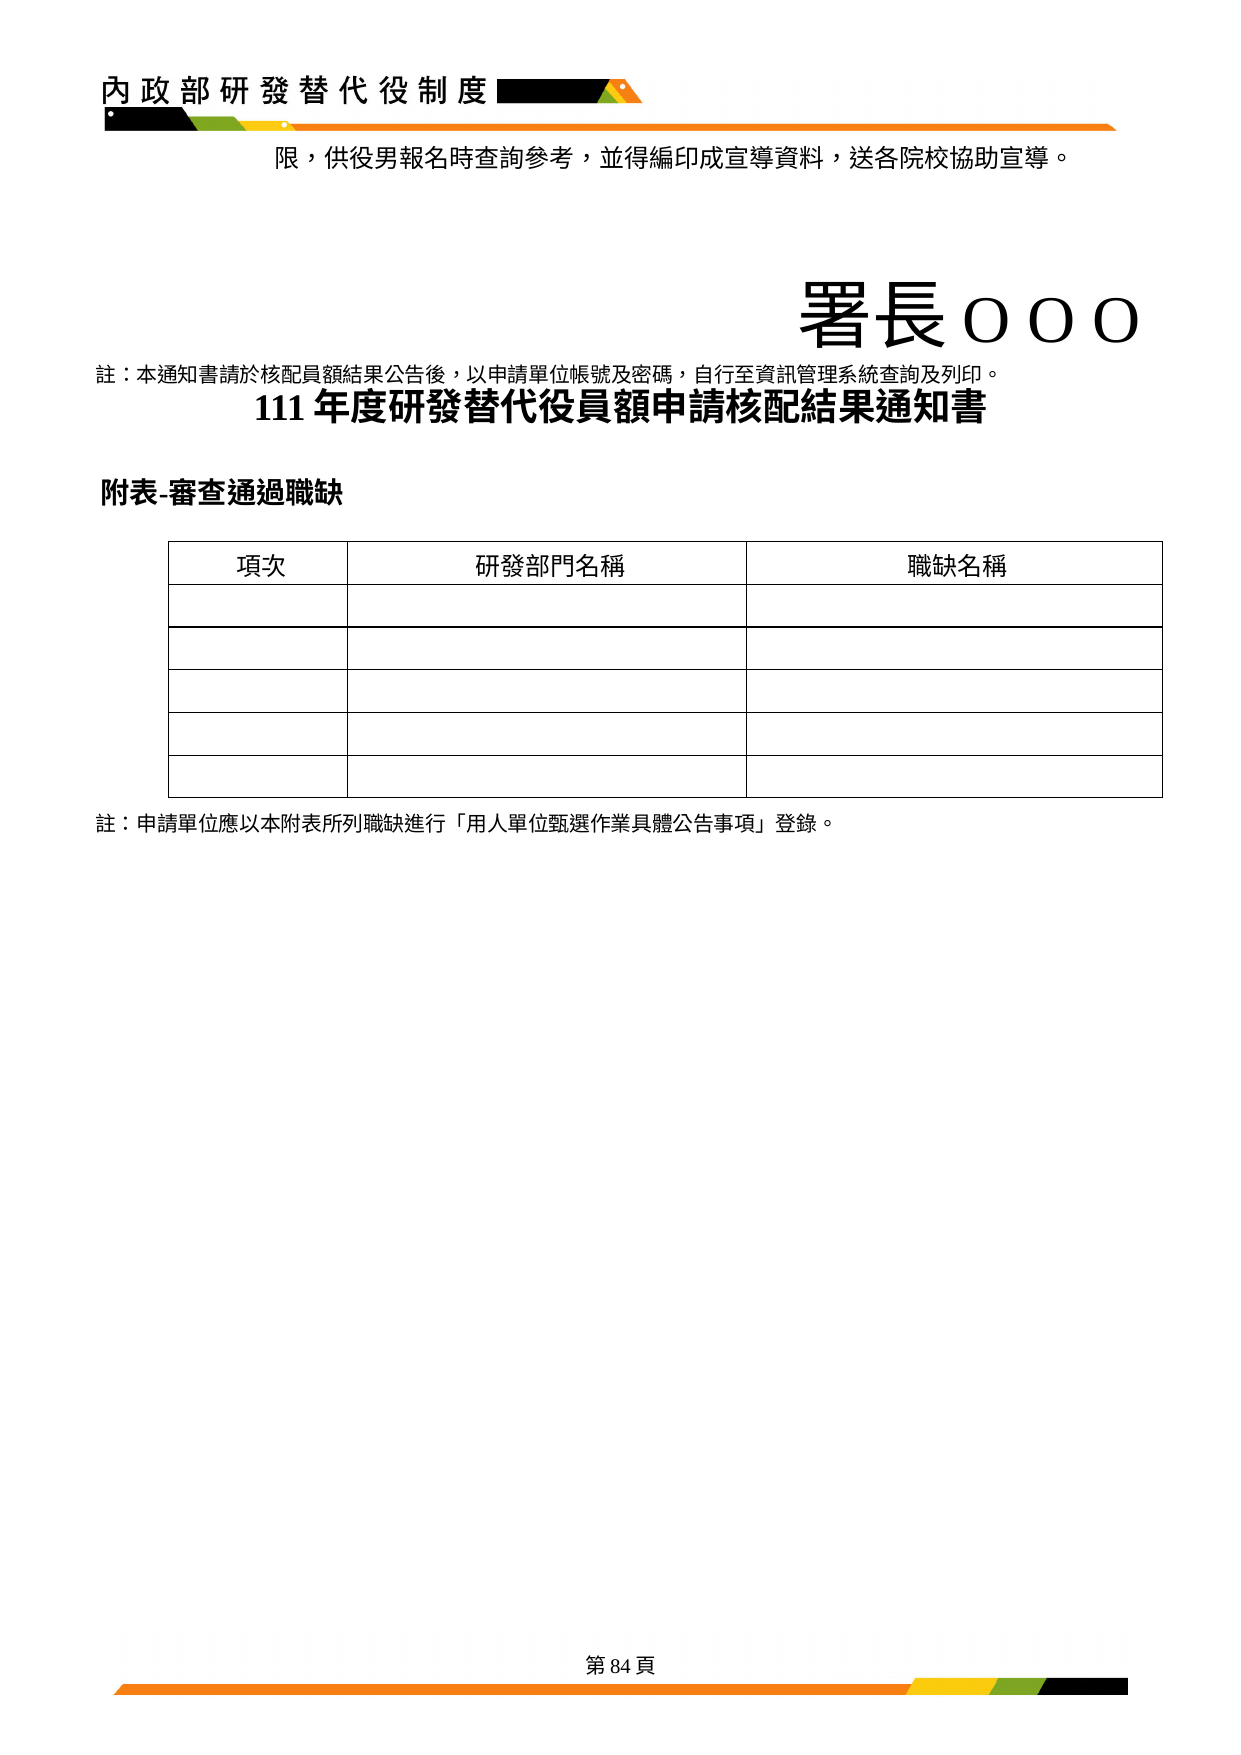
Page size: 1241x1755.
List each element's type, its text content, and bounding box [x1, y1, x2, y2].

text 附表-審查通過職缺 [100, 470, 1140, 512]
text 註：本通知書請於核配員額結果公告後，以申請單位帳號及密碼，自行至資訊管理系統查詢及列印。 [95, 364, 1146, 387]
table_header 項次 [169, 542, 347, 584]
text 111年度研發替代役員額申請核配結果通知書 [95, 387, 1146, 428]
table_cell [169, 756, 347, 797]
table_header 職缺名稱 [747, 542, 1162, 584]
table_header 研發部門名稱 [348, 542, 746, 584]
table_cell [348, 756, 746, 797]
table_cell [747, 756, 1162, 797]
table_cell [747, 628, 1162, 669]
table_cell [169, 628, 347, 669]
table_cell [348, 628, 746, 669]
table_cell [747, 670, 1162, 712]
table_cell [169, 585, 347, 626]
table_cell [348, 670, 746, 712]
table_cell [747, 585, 1162, 626]
list 限，供役男報名時查詢參考，並得編印成宣導資料，送各院校協助宣導。 [201, 139, 1140, 174]
table_cell [169, 670, 347, 712]
picture [100, 75, 1117, 139]
table_cell [169, 713, 347, 754]
picture [113, 1625, 1128, 1698]
table_cell [348, 585, 746, 626]
table_cell [747, 713, 1162, 754]
text 註：申請單位應以本附表所列職缺進行「用人單位甄選作業具體公告事項」登錄。 [95, 798, 1146, 840]
table_cell [348, 713, 746, 754]
text 署長O O O [130, 282, 1140, 357]
